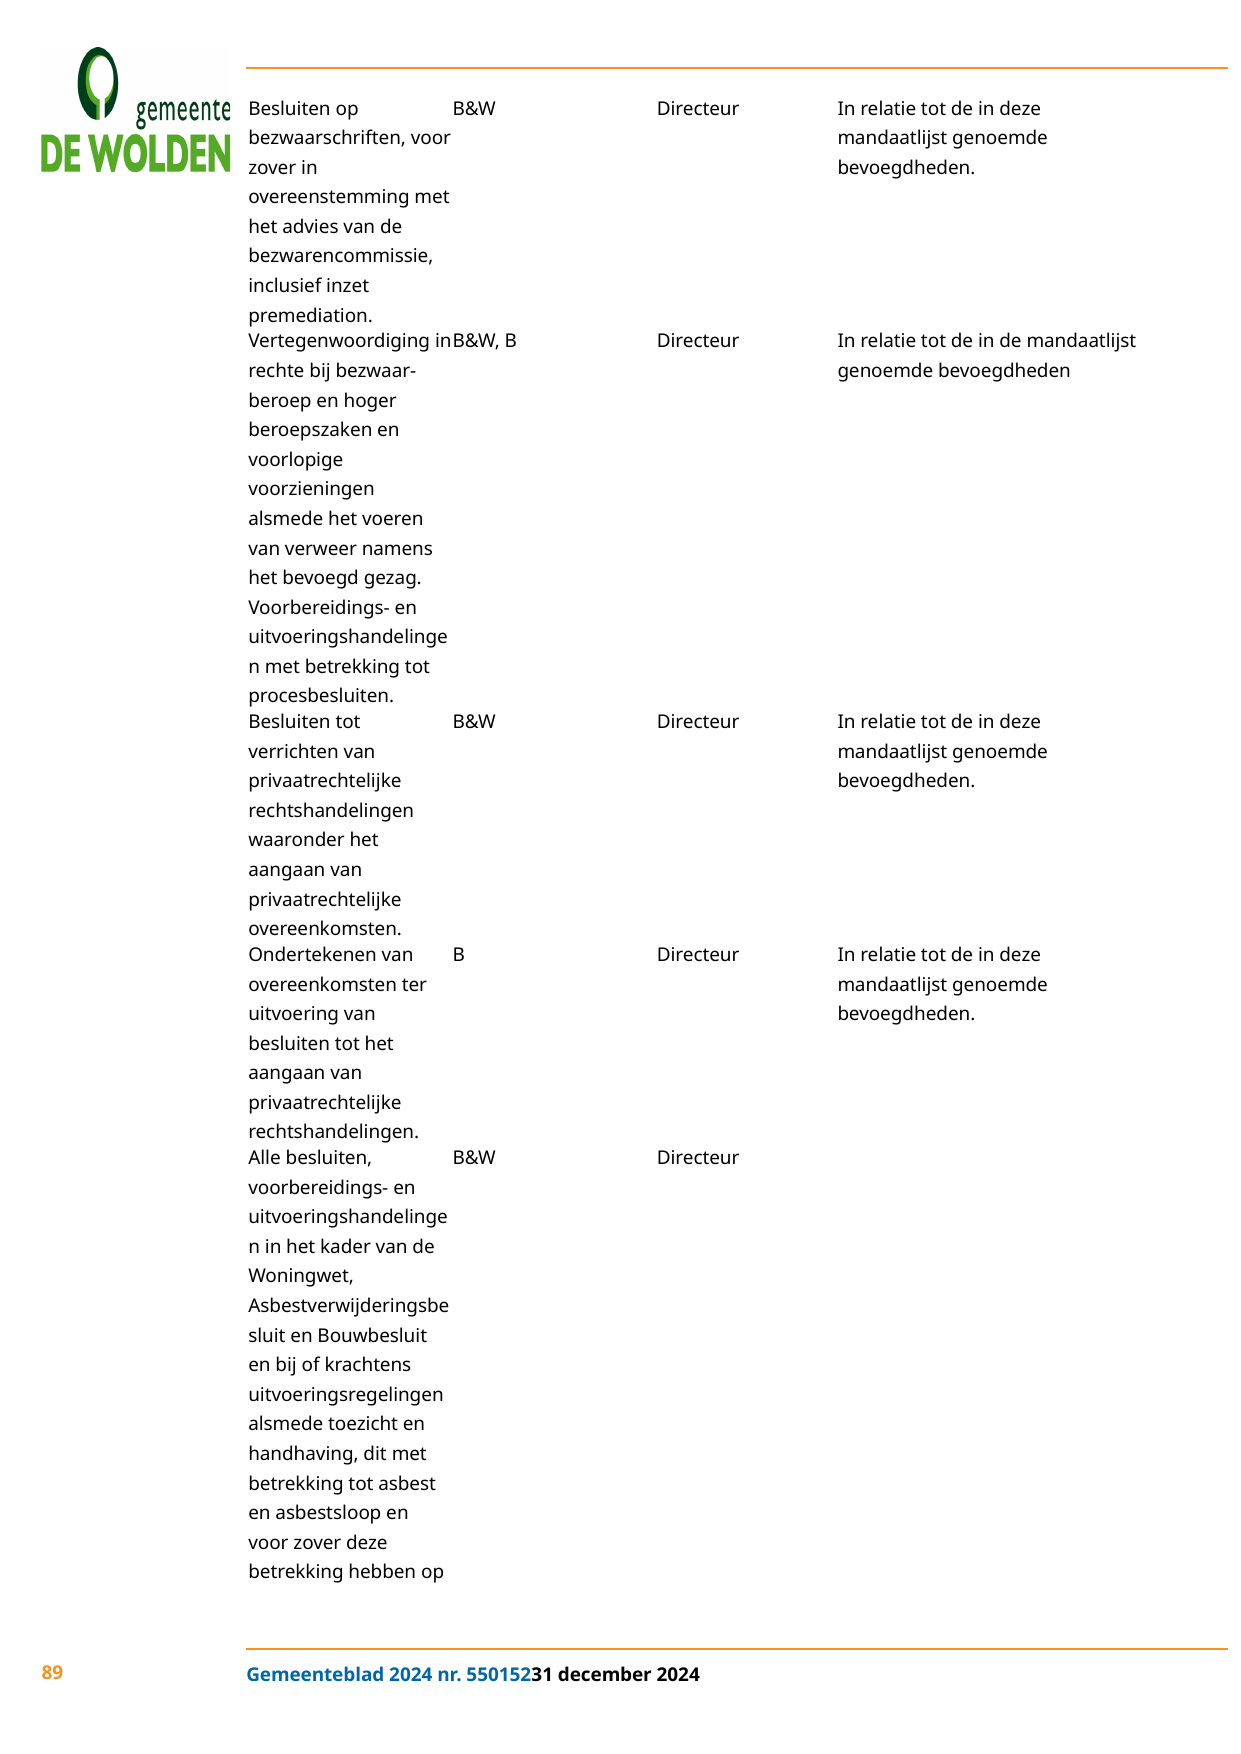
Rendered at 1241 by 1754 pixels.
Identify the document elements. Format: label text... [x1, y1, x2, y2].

table_cell B&W [452, 1144, 657, 1584]
table_cell Directeur [657, 941, 837, 1144]
table_cell Ondertekenen van overeenkomsten ter uitvoering van besluiten tot het aangaan van privaatrechtelijke rechtshandelingen. [248, 941, 452, 1144]
table_cell Alle besluiten, voorbereidings- en uitvoeringshandelingen in het kader van de Woningwet, Asbestverwijderingsbesluit en Bouwbesluit en bij of krachtens uitvoeringsregelingen alsmede toezicht en handhaving, dit met betrekking tot asbest en asbestsloop en voor zover deze betrekking hebben op [248, 1144, 452, 1584]
table_cell Directeur [657, 95, 837, 328]
table_cell B&W [452, 708, 657, 941]
table_cell Besluiten tot verrichten van privaatrechtelijke rechtshandelingen waaronder het aangaan van privaatrechtelijke overeenkomsten. [248, 708, 452, 941]
table_cell [837, 1144, 1152, 1584]
table_cell In relatie tot de in deze mandaatlijst genoemde bevoegdheden. [837, 708, 1152, 941]
table_cell Directeur [657, 708, 837, 941]
table_cell In relatie tot de in de mandaatlijst genoemde bevoegdheden [837, 328, 1152, 708]
table_cell B&W, B [452, 328, 657, 708]
table_cell Directeur [657, 328, 837, 708]
table_cell In relatie tot de in deze mandaatlijst genoemde bevoegdheden. [837, 95, 1152, 328]
table_cell Besluiten op bezwaarschriften, voor zover in overeenstemming met het advies van de bezwarencommissie, inclusief inzet premediation. [248, 95, 452, 328]
table_cell In relatie tot de in deze mandaatlijst genoemde bevoegdheden. [837, 941, 1152, 1144]
table_cell B [452, 941, 657, 1144]
table_cell Vertegenwoordiging in rechte bij bezwaar- beroep en hoger beroepszaken en voorlopige voorzieningen alsmede het voeren van verweer namens het bevoegd gezag. Voorbereidings- en uitvoeringshandelingen met betrekking tot procesbesluiten. [248, 328, 452, 708]
table_cell B&W [452, 95, 657, 328]
table_cell Directeur [657, 1144, 837, 1584]
picture [41, 47, 231, 172]
